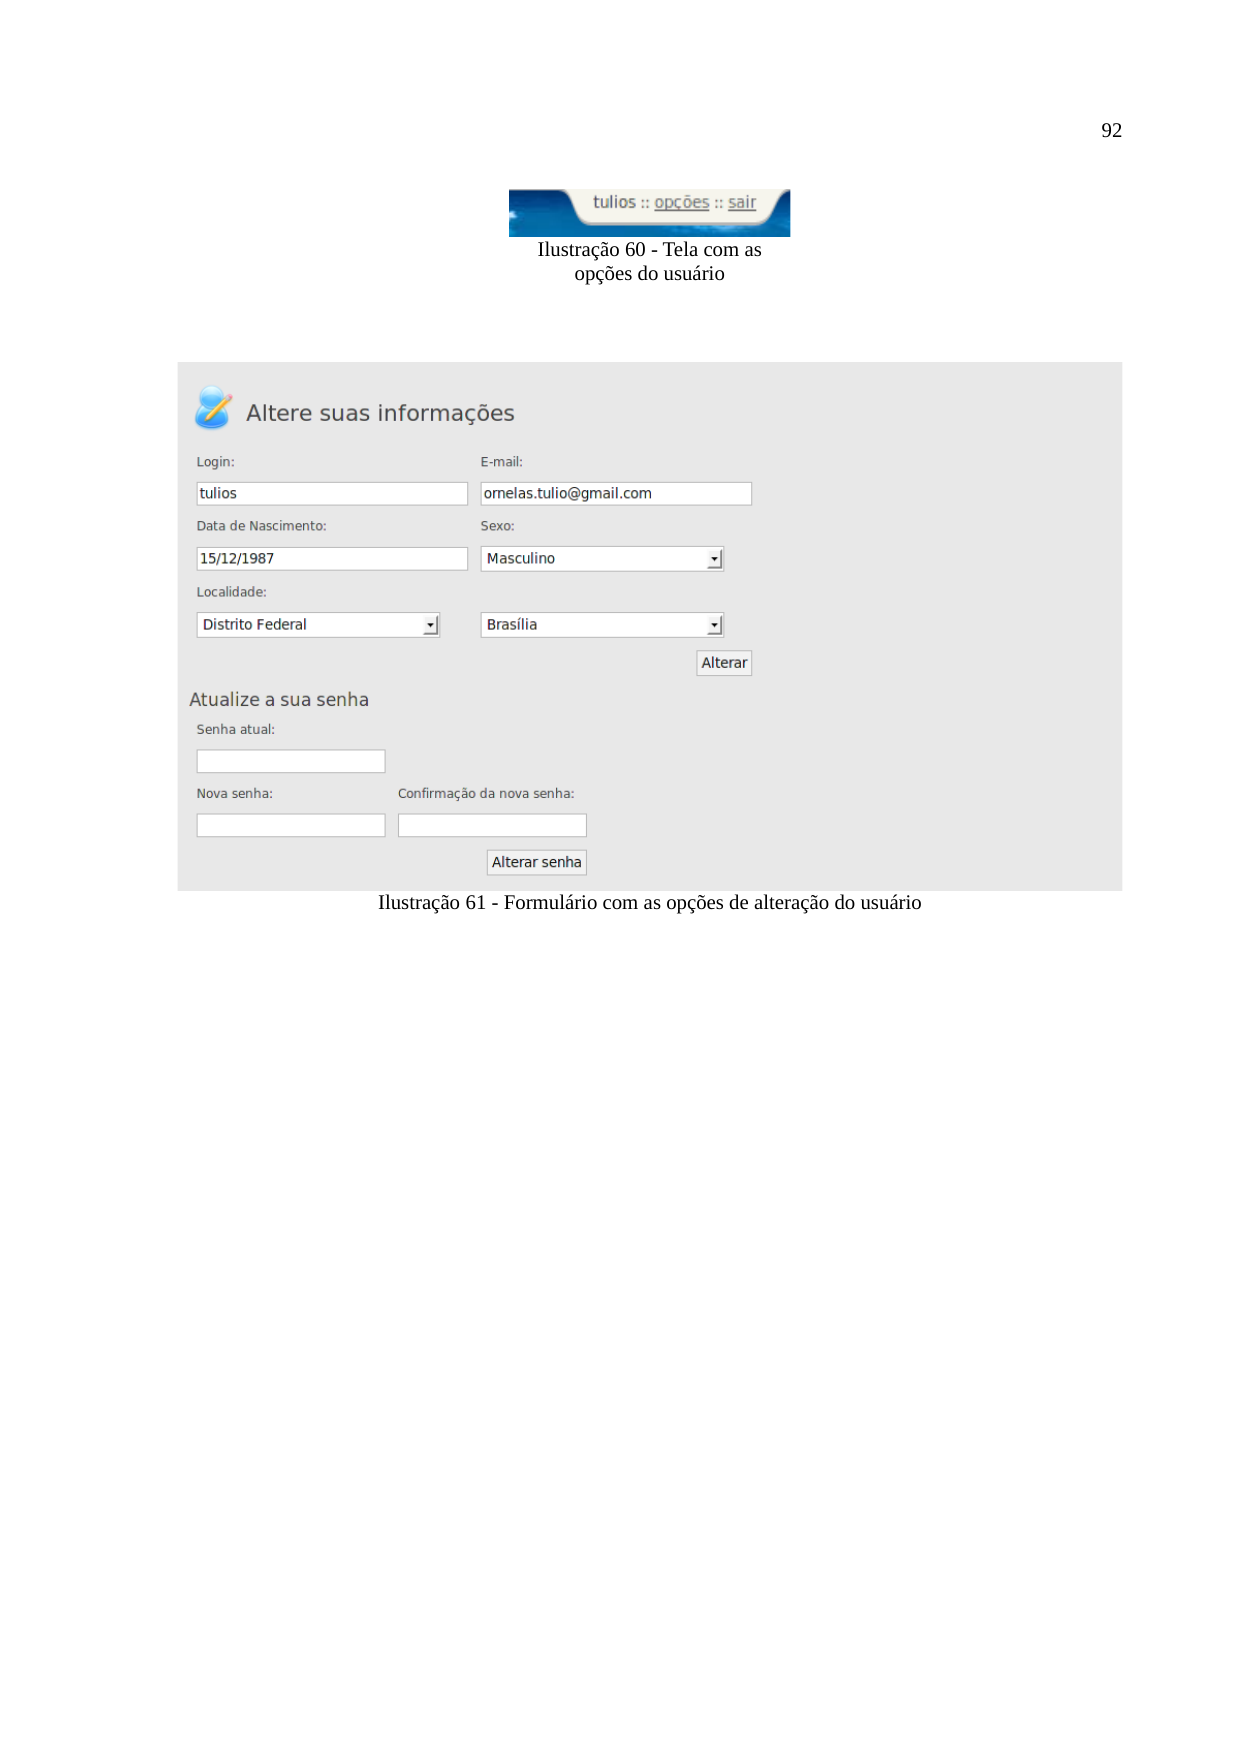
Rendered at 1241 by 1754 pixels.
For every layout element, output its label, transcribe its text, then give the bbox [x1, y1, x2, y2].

text Ilustração 60 - Tela com as opções do usuário [509, 237, 790, 285]
text Ilustração 61 - Formulário com as opções de alteração do usuário [177, 891, 1122, 914]
picture [509, 189, 791, 237]
picture [177, 362, 1123, 891]
